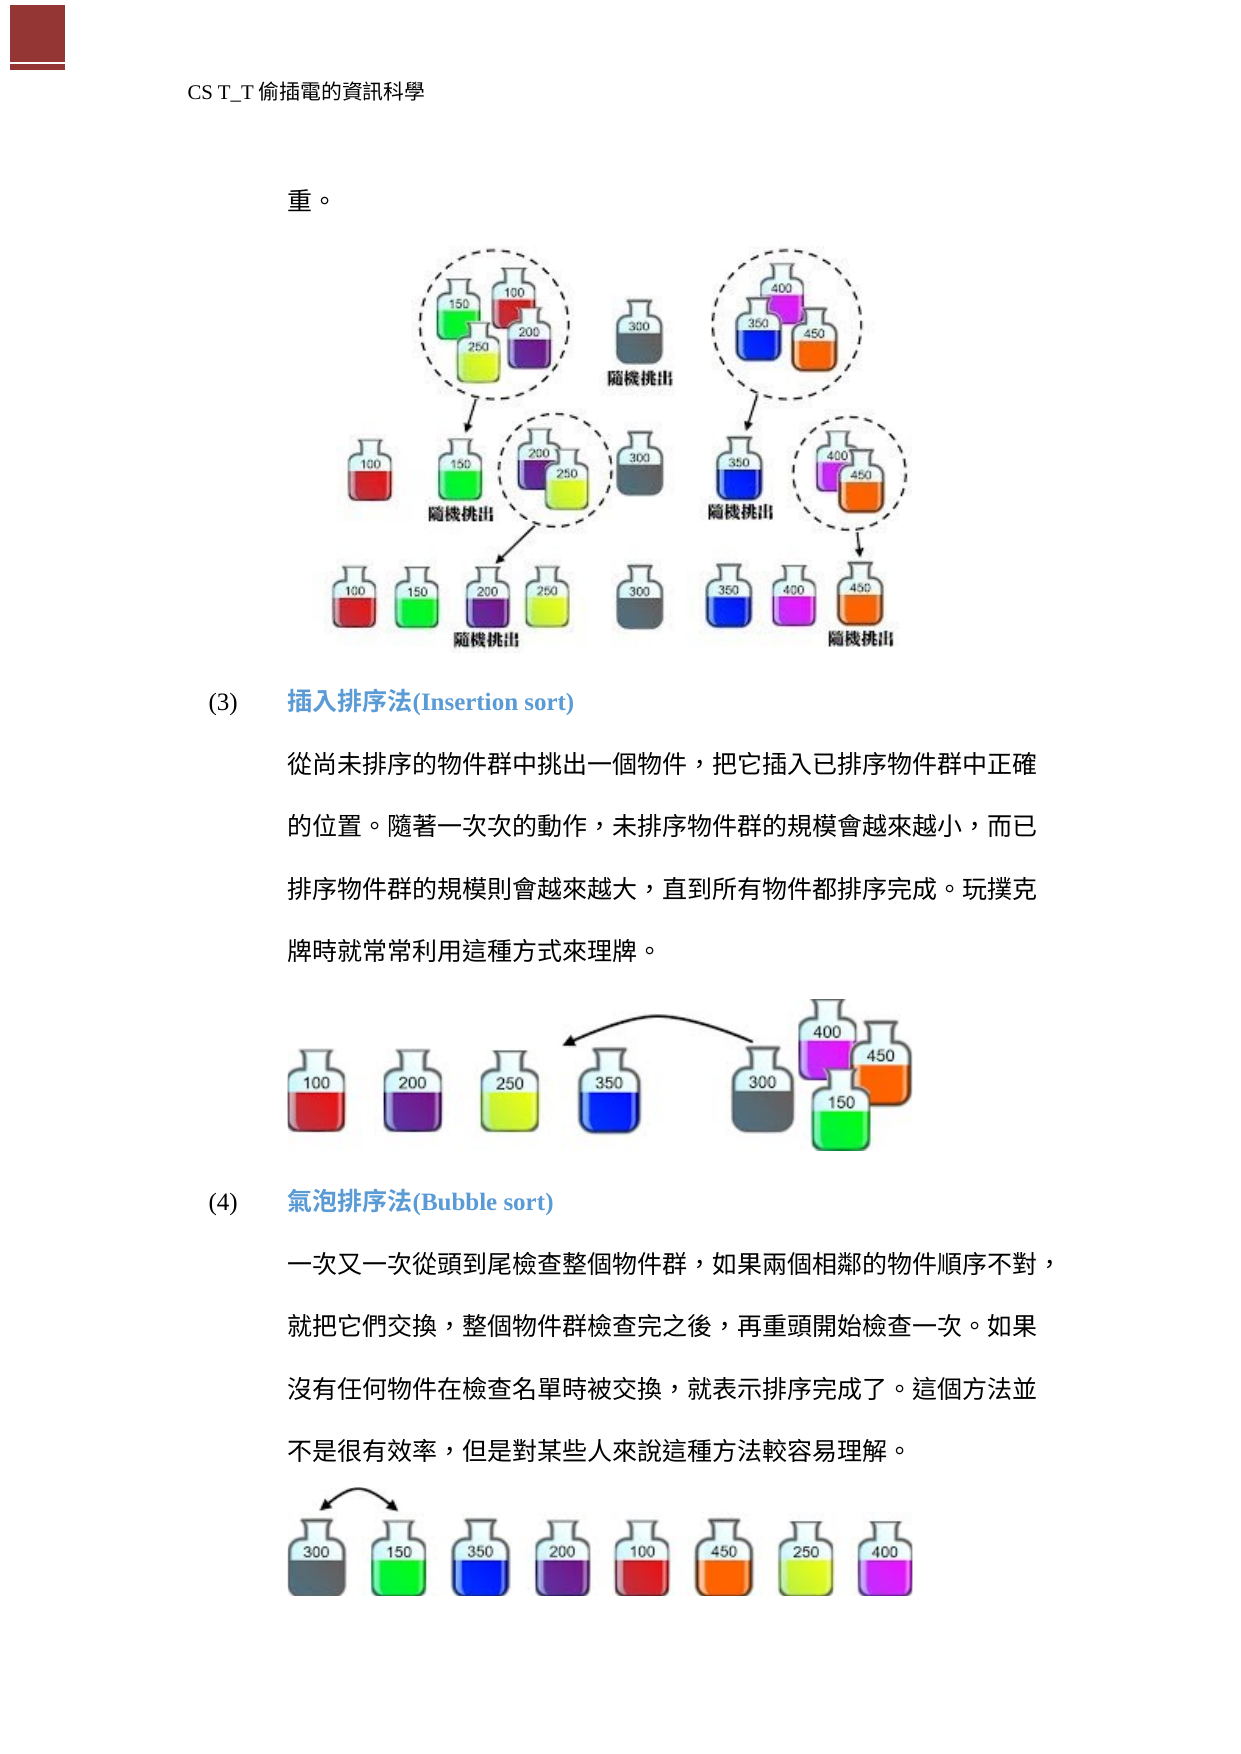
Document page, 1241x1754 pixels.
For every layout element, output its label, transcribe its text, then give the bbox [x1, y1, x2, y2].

list 插入排序法(Insertion sort) 從尚未排序的物件群中挑出一個物件，把它插入已排序物件群中正確的位置。隨著一次次的動作，未排序物件群的規模會越來越小，而已排序物件群的規模則會越來越大，直到所有物件都排序完成。玩撲克牌時就常常利用這種方式來理牌。 [237, 658, 1053, 1158]
list 重。 [237, 158, 1053, 658]
list 氣泡排序法(Bubble sort) 一次又一次從頭到尾檢查整個物件群，如果兩個相鄰的物件順序不對，就把它們交換，整個物件群檢查完之後，再重頭開始檢查一次。如果沒有任何物件在檢查名單時被交換，就表示排序完成了。這個方法並不是很有效率，但是對某些人來說這種方法較容易理解。 [237, 1158, 1053, 1596]
